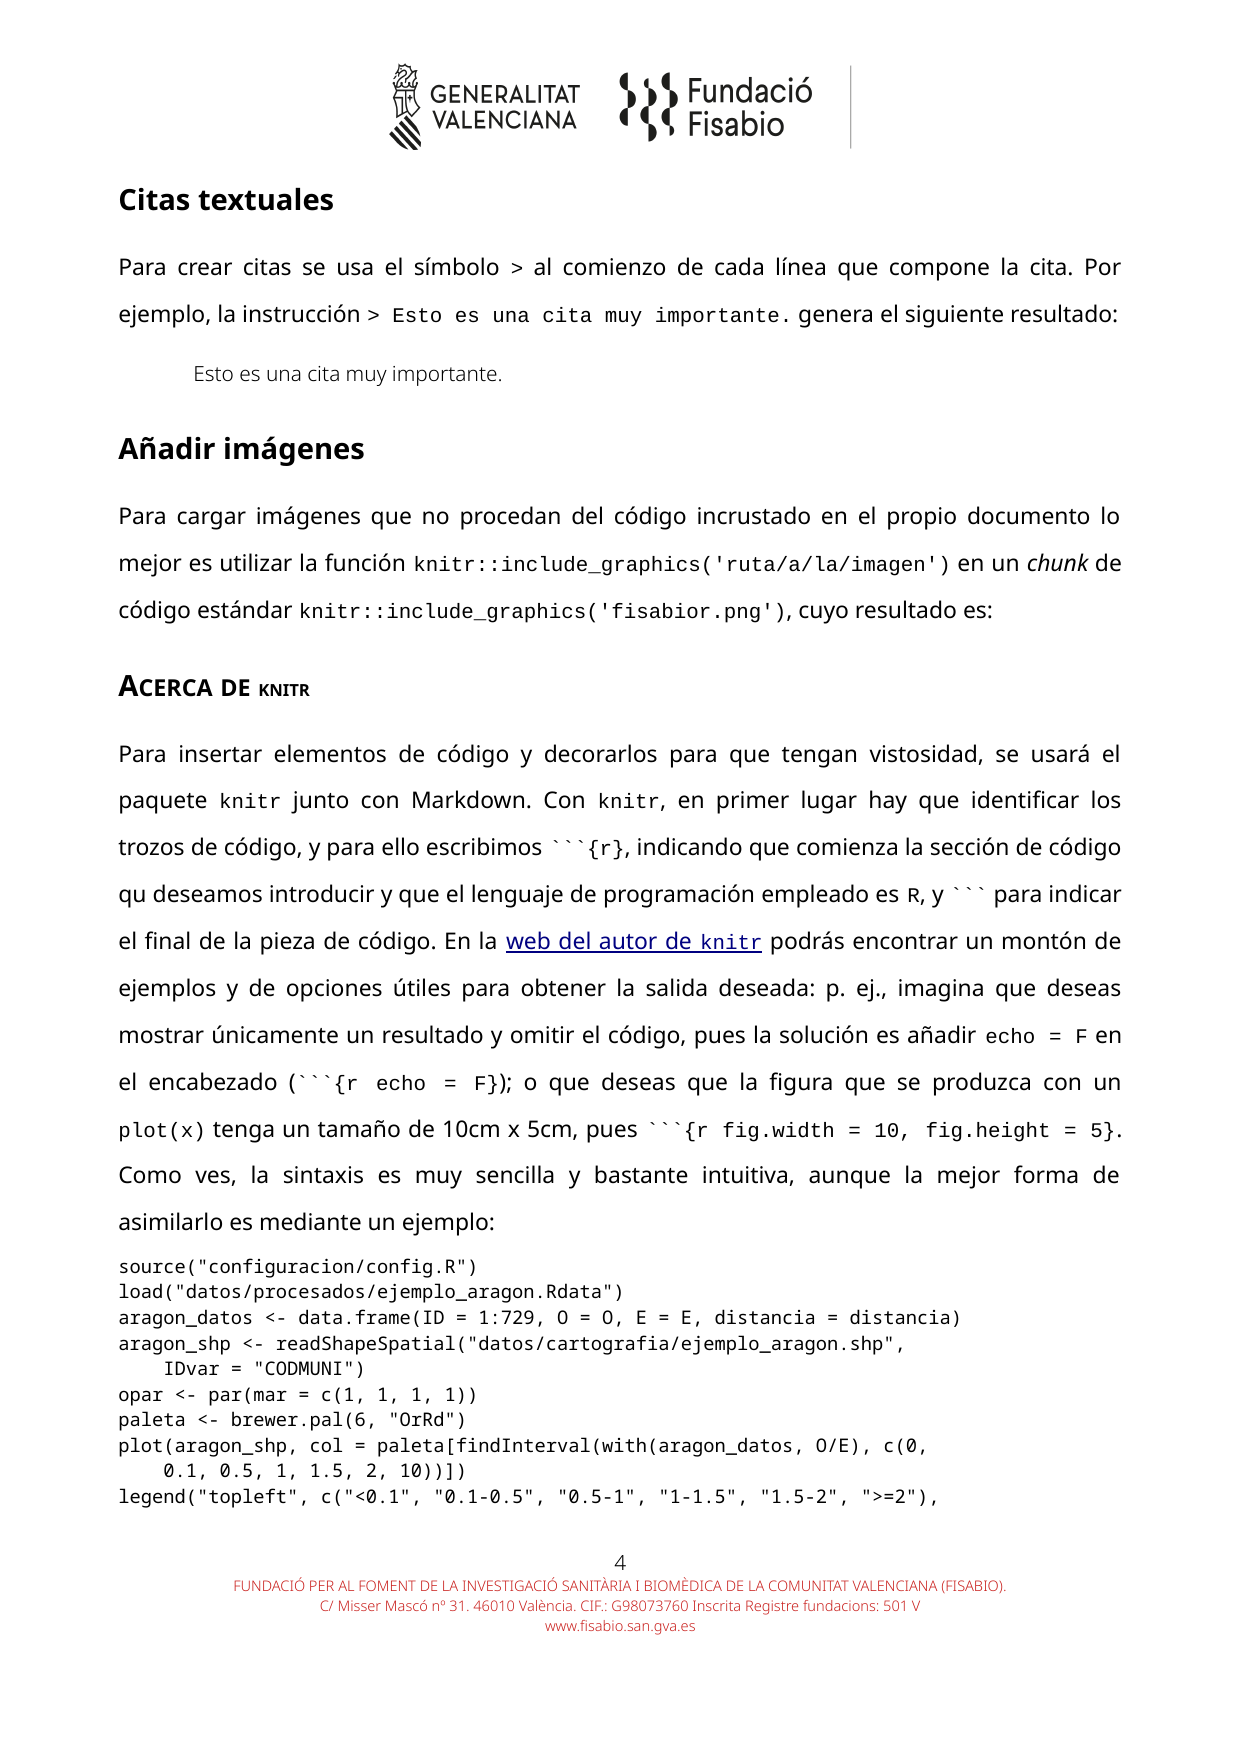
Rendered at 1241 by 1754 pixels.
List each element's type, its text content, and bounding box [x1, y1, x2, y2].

text source("configuracion/config.R") [118, 1253, 1122, 1279]
text plot(aragon_shp, col = paleta[findInterval(with(aragon_datos, O/E), c(0, [118, 1432, 1122, 1457]
text legend("topleft", c("<0.1", "0.1-0.5", "0.5-1", "1-1.5", "1.5-2", ">=2"), [118, 1483, 1122, 1508]
text opar <- par(mar = c(1, 1, 1, 1)) [118, 1381, 1122, 1406]
subtitle Añadir imágenes [118, 428, 1122, 468]
text Para insertar elementos de código y decorarlos para que tengan vistosidad, se usará el paquete knitr junto con Markdown. Con knitr, en primer lugar hay que identificar los trozos de código, y para ello escribimos ```{r}, indicando que comienza la sección de código qu deseamos introducir y que el lenguaje de programación empleado es R, y ``` para indicar el final de la pieza de código. En la web del autor de knitr podrás encontrar un montón de ejemplos y de opciones útiles para obtener la salida deseada: p. ej., imagina que deseas mostrar únicamente un resultado y omitir el código, pues la solución es añadir echo = F en el encabezado (```{r echo = F}); o que deseas que la figura que se produzca con un plot(x) tenga un tamaño de 10cm x 5cm, pues ```{r fig.width = 10, fig.height = 5}. Como ves, la sintaxis es muy sencilla y bastante intuitiva, aunque la mejor forma de asimilarlo es mediante un ejemplo: [118, 738, 1122, 1238]
text aragon_datos <- data.frame(ID = 1:729, O = O, E = E, distancia = distancia) [118, 1304, 1122, 1330]
text IDvar = "CODMUNI") [118, 1355, 1122, 1381]
subtitle Citas textuales [118, 179, 1122, 218]
subtitle Acerca de knitr [118, 666, 1122, 705]
text aragon_shp <- readShapeSpatial("datos/cartografia/ejemplo_aragon.shp", [118, 1330, 1122, 1355]
text Para cargar imágenes que no procedan del código incrustado en el propio documento lo mejor es utilizar la función knitr::include_graphics('ruta/a/la/imagen') en un chunk de código estándar knitr::include_graphics('fisabior.png'), cuyo resultado es: [118, 500, 1122, 625]
text paleta <- brewer.pal(6, "OrRd") [118, 1406, 1122, 1432]
text Para crear citas se usa el símbolo > al comienzo de cada línea que compone la cita. Por ejemplo, la instrucción > Esto es una cita muy importante. genera el siguiente resultado: [118, 251, 1122, 329]
text Esto es una cita muy importante. [193, 359, 1122, 388]
text load("datos/procesados/ejemplo_aragon.Rdata") [118, 1279, 1122, 1304]
picture [389, 63, 852, 150]
text 0.1, 0.5, 1, 1.5, 2, 10))]) [118, 1457, 1122, 1483]
